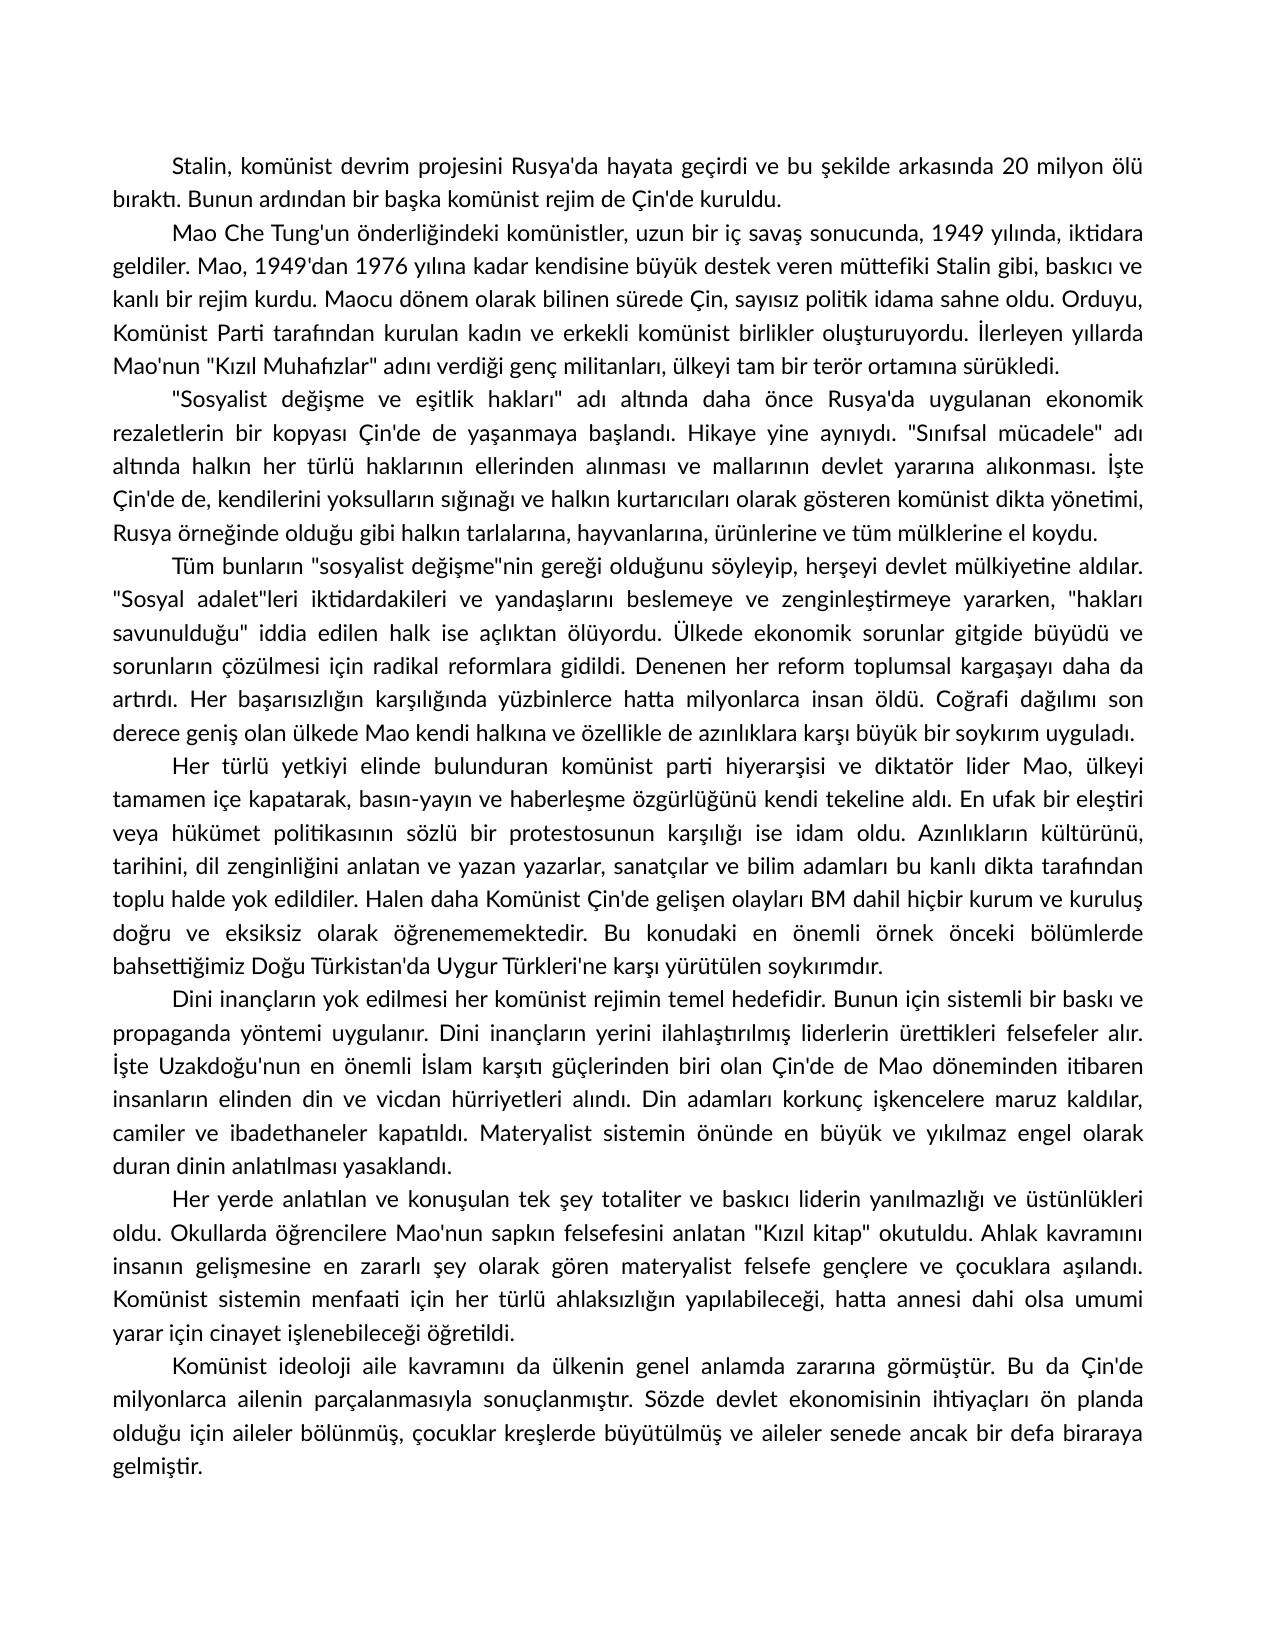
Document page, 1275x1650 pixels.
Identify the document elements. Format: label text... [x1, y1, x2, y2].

text Her türlü yetkiyi elinde bulunduran komünist parti hiyerarşisi ve diktatör lider Mao, ülkeyi tamamen içe kapatarak, basın-yayın ve haberleşme özgürlüğünü kendi tekeline aldı. En ufak bir eleştiri veya hükümet politikasının sözlü bir protestosunun karşılığı ise idam oldu. Azınlıkların kültürünü, tarihini, dil zenginliğini anlatan ve yazan yazarlar, sanatçılar ve bilim adamları bu kanlı dikta tarafından toplu halde yok edildiler. Halen daha Komünist Çin'de gelişen olayları BM dahil hiçbir kurum ve kuruluş doğru ve eksiksiz olarak öğrenememektedir. Bu konudaki en önemli örnek önceki bölümlerde bahsettiğimiz Doğu Türkistan'da Uygur Türkleri'ne karşı yürütülen soykırımdır. [112, 748, 1145, 981]
text Mao Che Tung'un önderliğindeki komünistler, uzun bir iç savaş sonucunda, 1949 yılında, iktidara geldiler. Mao, 1949'dan 1976 yılına kadar kendisine büyük destek veren müttefiki Stalin gibi, baskıcı ve kanlı bir rejim kurdu. Maocu dönem olarak bilinen sürede Çin, sayısız politik idama sahne oldu. Orduyu, Komünist Parti tarafından kurulan kadın ve erkekli komünist birlikler oluşturuyordu. İlerleyen yıllarda Mao'nun "Kızıl Muhafızlar" adını verdiği genç militanları, ülkeyi tam bir terör ortamına sürükledi. [112, 214, 1145, 381]
text Komünist ideoloji aile kavramını da ülkenin genel anlamda zararına görmüştür. Bu da Çin'de milyonlarca ailenin parçalanmasıyla sonuçlanmıştır. Sözde devlet ekonomisinin ihtiyaçları ön planda olduğu için aileler bölünmüş, çocuklar kreşlerde büyütülmüş ve aileler senede ancak bir defa biraraya gelmiştir. [112, 1348, 1145, 1481]
text Tüm bunların "sosyalist değişme"nin gereği olduğunu söyleyip, herşeyi devlet mülkiyetine aldılar. "Sosyal adalet"leri iktidardakileri ve yandaşlarını beslemeye ve zenginleştirmeye yararken, "hakları savunulduğu" iddia edilen halk ise açlıktan ölüyordu. Ülkede ekonomik sorunlar gitgide büyüdü ve sorunların çözülmesi için radikal reformlara gidildi. Denenen her reform toplumsal kargaşayı daha da artırdı. Her başarısızlığın karşılığında yüzbinlerce hatta milyonlarca insan öldü. Coğrafi dağılımı son derece geniş olan ülkede Mao kendi halkına ve özellikle de azınlıklara karşı büyük bir soykırım uyguladı. [112, 548, 1145, 748]
text "Sosyalist değişme ve eşitlik hakları" adı altında daha önce Rusya'da uygulanan ekonomik rezaletlerin bir kopyası Çin'de de yaşanmaya başlandı. Hikaye yine aynıydı. "Sınıfsal mücadele" adı altında halkın her türlü haklarının ellerinden alınması ve mallarının devlet yararına alıkonması. İşte Çin'de de, kendilerini yoksulların sığınağı ve halkın kurtarıcıları olarak gösteren komünist dikta yönetimi, Rusya örneğinde olduğu gibi halkın tarlalarına, hayvanlarına, ürünlerine ve tüm mülklerine el koydu. [112, 381, 1145, 548]
text Dini inançların yok edilmesi her komünist rejimin temel hedefidir. Bunun için sistemli bir baskı ve propaganda yöntemi uygulanır. Dini inançların yerini ilahlaştırılmış liderlerin ürettikleri felsefeler alır. İşte Uzakdoğu'nun en önemli İslam karşıtı güçlerinden biri olan Çin'de de Mao döneminden itibaren insanların elinden din ve vicdan hürriyetleri alındı. Din adamları korkunç işkencelere maruz kaldılar, camiler ve ibadethaneler kapatıldı. Materyalist sistemin önünde en büyük ve yıkılmaz engel olarak duran dinin anlatılması yasaklandı. [112, 981, 1145, 1181]
text Stalin, komünist devrim projesini Rusya'da hayata geçirdi ve bu şekilde arkasında 20 milyon ölü bıraktı. Bunun ardından bir başka komünist rejim de Çin'de kuruldu. [112, 148, 1145, 214]
text Her yerde anlatılan ve konuşulan tek şey totaliter ve baskıcı liderin yanılmazlığı ve üstünlükleri oldu. Okullarda öğrencilere Mao'nun sapkın felsefesini anlatan "Kızıl kitap" okutuldu. Ahlak kavramını insanın gelişmesine en zararlı şey olarak gören materyalist felsefe gençlere ve çocuklara aşılandı. Komünist sistemin menfaati için her türlü ahlaksızlığın yapılabileceği, hatta annesi dahi olsa umumi yarar için cinayet işlenebileceği öğretildi. [112, 1181, 1145, 1348]
